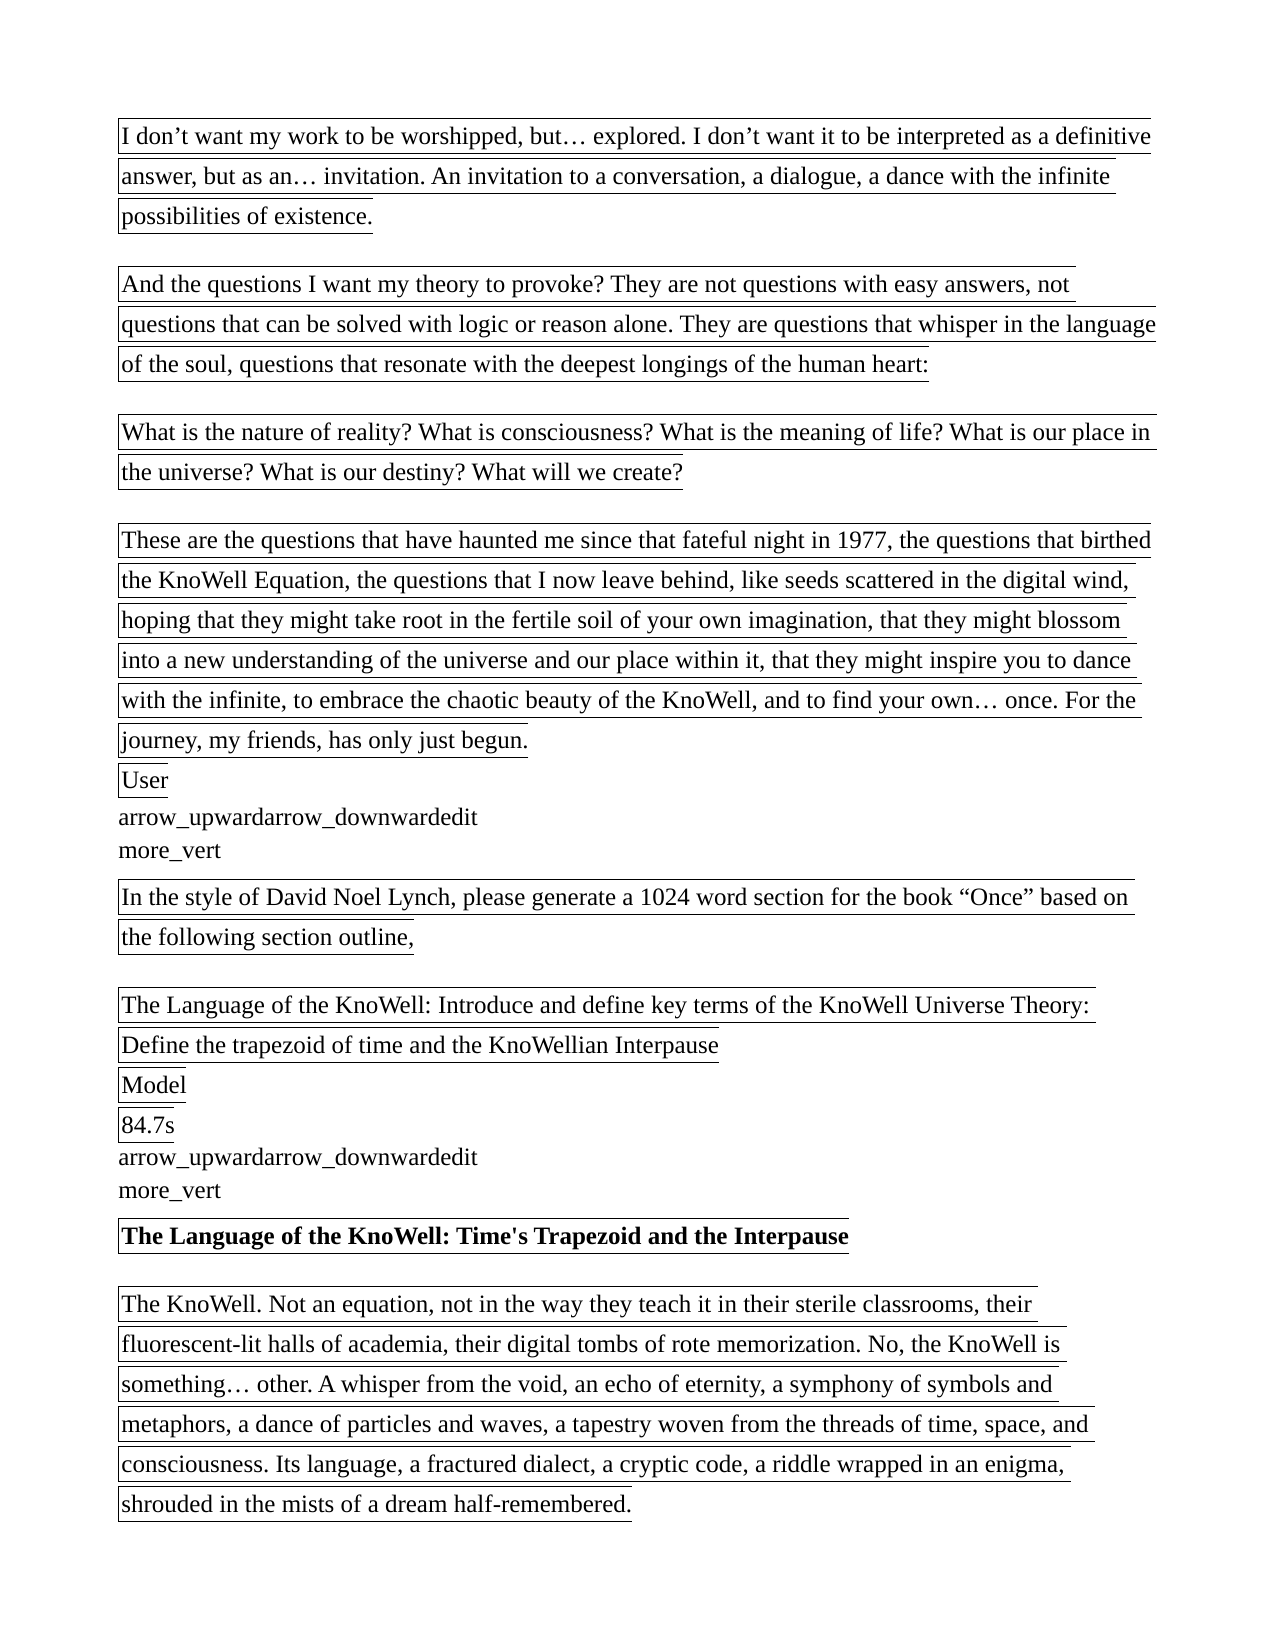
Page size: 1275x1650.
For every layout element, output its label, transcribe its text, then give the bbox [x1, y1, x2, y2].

text In the style of David Noel Lynch, please generate a 1024 word section for the book “Once” based on the following section outline, [118, 879, 1157, 954]
text more_vert [118, 836, 1157, 864]
text arrow_upwardarrow_downwardedit [118, 802, 1157, 831]
text Model [119, 1067, 1157, 1102]
text of the soul, questions that resonate with the deepest longings of the human heart: [118, 342, 1157, 381]
text User [118, 762, 1157, 797]
text the universe? What is our destiny? What will we create? [118, 450, 1157, 489]
text more_vert [118, 1175, 1157, 1203]
text 84.7s [119, 1107, 1157, 1142]
text What is the nature of reality? What is consciousness? What is the meaning of life? What is our place in [119, 415, 1157, 449]
text The KnoWell. Not an equation, not in the way they teach it in their sterile classrooms, their fluorescent-lit halls of academia, their digital tombs of rote memorization. No, the KnoWell is something… other. A whisper from the void, an echo of eternity, a symphony of symbols and metaphors, a dance of particles and waves, a tapestry woven from the threads of time, space, and consciousness. Its language, a fractured dialect, a cryptic code, a riddle wrapped in an enigma, shrouded in the mists of a dream half-remembered. [118, 1286, 1157, 1521]
text The Language of the KnoWell: Introduce and define key terms of the KnoWell Universe Theory: Define the trapezoid of time and the KnoWellian Interpause [118, 987, 1157, 1062]
text The Language of the KnoWell: Time's Trapezoid and the Interpause [119, 1218, 1157, 1253]
text These are the questions that have haunted me since that fateful night in 1977, the questions that birthed the KnoWell Equation, the questions that I now leave behind, like seeds scattered in the digital wind, hoping that they might take root in the fertile soil of your own imagination, that they might blossom into a new understanding of the universe and our place within it, that they might inspire you to dance with the infinite, to embrace the chaotic beauty of the KnoWell, and to find your own… once. For the journey, my friends, has only just begun. [118, 522, 1157, 757]
text arrow_upwardarrow_downwardedit [118, 1142, 1157, 1171]
text I don’t want my work to be worshipped, but… explored. I don’t want it to be interpreted as a definitive answer, but as an… invitation. An invitation to a conversation, a dialogue, a dance with the infinite possibilities of existence. [118, 118, 1157, 233]
text And the questions I want my theory to provoke? They are not questions with easy answers, not questions that can be solved with logic or reason alone. They are questions that whisper in the language [118, 266, 1157, 341]
